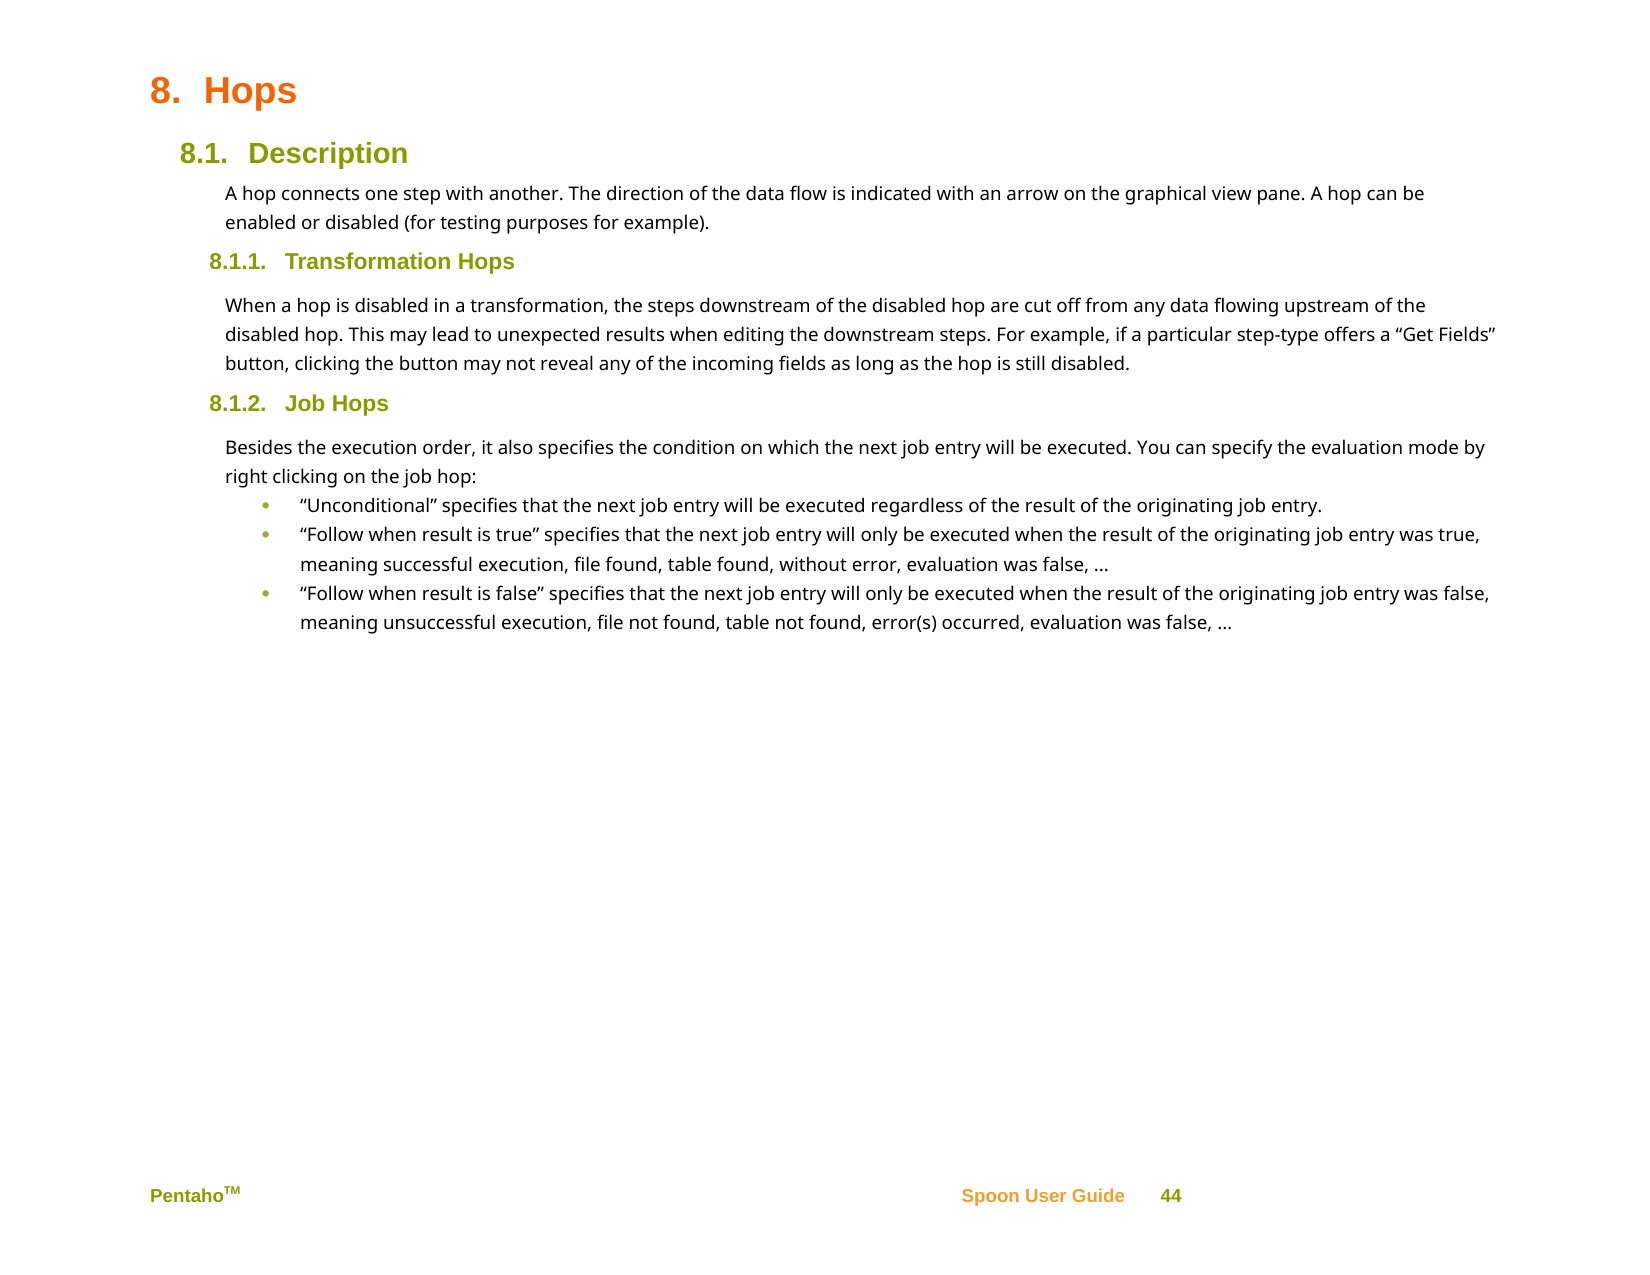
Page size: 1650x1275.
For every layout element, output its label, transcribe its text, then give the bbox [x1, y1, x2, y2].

text Besides the execution order, it also specifies the condition on which the next job entry will be executed. You can specify the evaluation mode by right clicking on the job hop: [225, 431, 1500, 489]
subtitle Job Hops [209, 384, 1500, 418]
subtitle Description [179, 136, 1500, 170]
text A hop connects one step with another. The direction of the data flow is indicated with an arrow on the graphical view pane. A hop can be enabled or disabled (for testing purposes for example). [225, 177, 1500, 235]
list “Unconditional” specifies that the next job entry will be executed regardless of the result of the originating job entry. [262, 489, 1500, 518]
list “Follow when result is true” specifies that the next job entry will only be executed when the result of the originating job entry was true, meaning successful execution, file found, table found, without error, evaluation was false, ... [262, 518, 1500, 577]
text When a hop is disabled in a transformation, the steps downstream of the disabled hop are cut off from any data flowing upstream of the disabled hop. This may lead to unexpected results when editing the downstream steps. For example, if a particular step-type offers a “Get Fields” button, clicking the button may not reveal any of the incoming fields as long as the hop is still disabled. [225, 289, 1500, 377]
subtitle Hops [150, 76, 1500, 111]
list “Follow when result is false” specifies that the next job entry will only be executed when the result of the originating job entry was false, meaning unsuccessful execution, file not found, table not found, error(s) occurred, evaluation was false, ... [262, 577, 1500, 635]
subtitle Transformation Hops [209, 242, 1500, 277]
